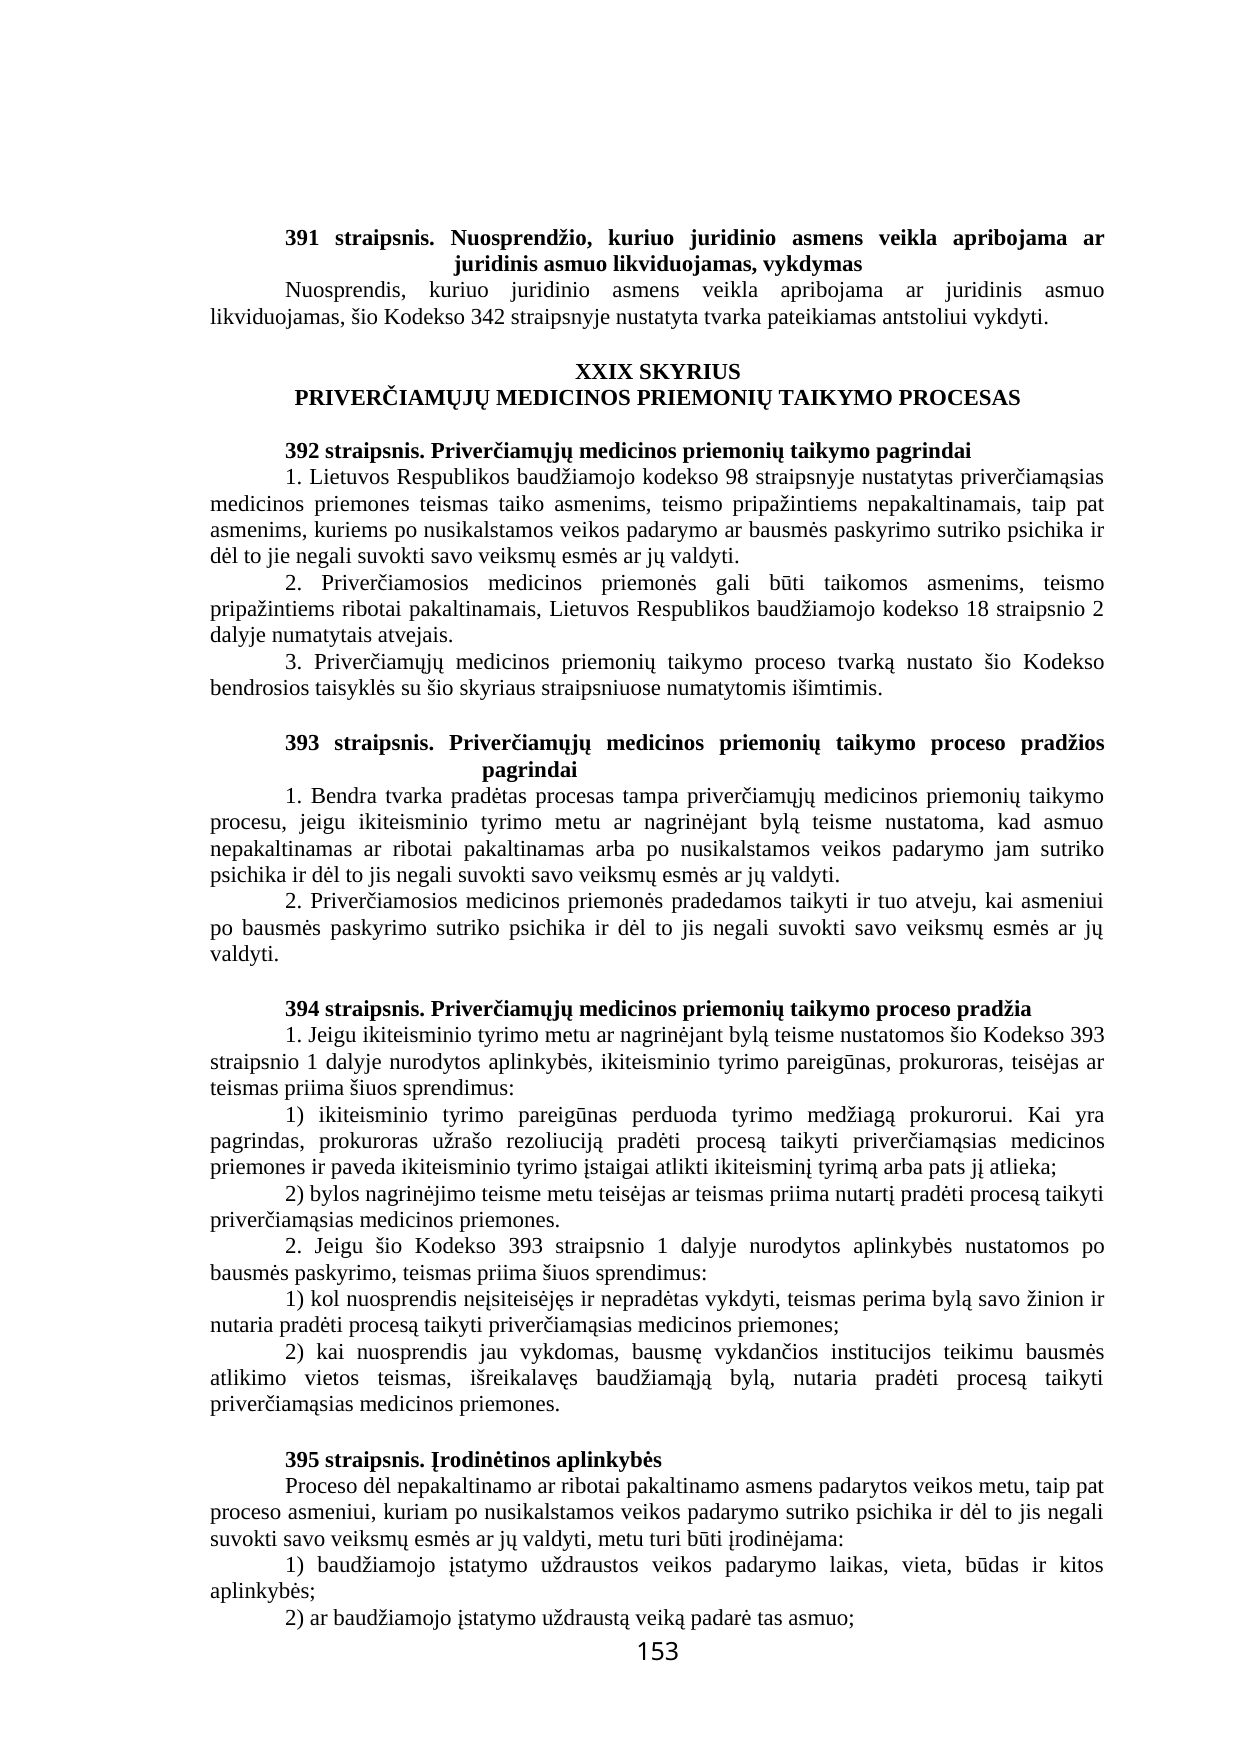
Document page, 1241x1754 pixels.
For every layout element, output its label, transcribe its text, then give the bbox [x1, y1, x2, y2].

text 391 straipsnis. Nuosprendžio, kuriuo juridinio asmens veikla apribojama ar juridinis asmuo likviduojamas, vykdymas [285, 224, 1106, 276]
text 1) kol nuosprendis neįsiteisėjęs ir nepradėtas vykdyti, teismas perima bylą savo žinion ir nutaria pradėti procesą taikyti priverčiamąsias medicinos priemones; [210, 1285, 1106, 1338]
text 3. Priverčiamųjų medicinos priemonių taikymo proceso tvarką nustato šio Kodekso bendrosios taisyklės su šio skyriaus straipsniuose numatytomis išimtimis. [210, 648, 1106, 701]
text XXIX skyrius [210, 358, 1106, 384]
text 2. Jeigu šio Kodekso 393 straipsnio 1 dalyje nurodytos aplinkybės nustatomos po bausmės paskyrimo, teismas priima šiuos sprendimus: [210, 1232, 1106, 1285]
text 2) bylos nagrinėjimo teisme metu teisėjas ar teismas priima nutartį pradėti procesą taikyti priverčiamąsias medicinos priemones. [210, 1180, 1106, 1232]
text 1. Lietuvos Respublikos baudžiamojo kodekso 98 straipsnyje nustatytas priverčiamąsias medicinos priemones teismas taiko asmenims, teismo pripažintiems nepakaltinamais, taip pat asmenims, kuriems po nusikalstamos veikos padarymo ar bausmės paskyrimo sutriko psichika ir dėl to jie negali suvokti savo veiksmų esmės ar jų valdyti. [210, 463, 1106, 569]
text 394 straipsnis. Priverčiamųjų medicinos priemonių taikymo proceso pradžia [285, 995, 1106, 1022]
text 395 straipsnis. Įrodinėtinos aplinkybės [210, 1446, 1106, 1472]
text Priverčiamųjų medicinos priemonių taikymo procesas [210, 384, 1106, 411]
text 2. Priverčiamosios medicinos priemonės gali būti taikomos asmenims, teismo pripažintiems ribotai pakaltinamais, Lietuvos Respublikos baudžiamojo kodekso 18 straipsnio 2 dalyje numatytais atvejais. [210, 569, 1106, 648]
text 392 straipsnis. Priverčiamųjų medicinos priemonių taikymo pagrindai [285, 437, 1106, 463]
text Nuosprendis, kuriuo juridinio asmens veikla apribojama ar juridinis asmuo likviduojamas, šio Kodekso 342 straipsnyje nustatyta tvarka pateikiamas antstoliui vykdyti. [210, 276, 1106, 329]
text 1) baudžiamojo įstatymo uždraustos veikos padarymo laikas, vieta, būdas ir kitos aplinkybės; [210, 1551, 1106, 1604]
text 1) ikiteisminio tyrimo pareigūnas perduoda tyrimo medžiagą prokurorui. Kai yra pagrindas, prokuroras užrašo rezoliuciją pradėti procesą taikyti priverčiamąsias medicinos priemones ir paveda ikiteisminio tyrimo įstaigai atlikti ikiteisminį tyrimą arba pats jį atlieka; [210, 1101, 1106, 1180]
text 2. Priverčiamosios medicinos priemonės pradedamos taikyti ir tuo atveju, kai asmeniui po bausmės paskyrimo sutriko psichika ir dėl to jis negali suvokti savo veiksmų esmės ar jų valdyti. [210, 887, 1106, 966]
text Proceso dėl nepakaltinamo ar ribotai pakaltinamo asmens padarytos veikos metu, taip pat proceso asmeniui, kuriam po nusikalstamos veikos padarymo sutriko psichika ir dėl to jis negali suvokti savo veiksmų esmės ar jų valdyti, metu turi būti įrodinėjama: [210, 1472, 1106, 1551]
text 1. Jeigu ikiteisminio tyrimo metu ar nagrinėjant bylą teisme nustatomos šio Kodekso 393 straipsnio 1 dalyje nurodytos aplinkybės, ikiteisminio tyrimo pareigūnas, prokuroras, teisėjas ar teismas priima šiuos sprendimus: [210, 1022, 1106, 1101]
text 2) ar baudžiamojo įstatymo uždraustą veiką padarė tas asmuo; [210, 1604, 1106, 1630]
text 2) kai nuosprendis jau vykdomas, bausmę vykdančios institucijos teikimu bausmės atlikimo vietos teismas, išreikalavęs baudžiamąją bylą, nutaria pradėti procesą taikyti priverčiamąsias medicinos priemones. [210, 1338, 1106, 1417]
text 1. Bendra tvarka pradėtas procesas tampa priverčiamųjų medicinos priemonių taikymo procesu, jeigu ikiteisminio tyrimo metu ar nagrinėjant bylą teisme nustatoma, kad asmuo nepakaltinamas ar ribotai pakaltinamas arba po nusikalstamos veikos padarymo jam sutriko psichika ir dėl to jis negali suvokti savo veiksmų esmės ar jų valdyti. [210, 782, 1106, 887]
text 393 straipsnis. Priverčiamųjų medicinos priemonių taikymo proceso pradžios pagrindai [285, 729, 1106, 782]
